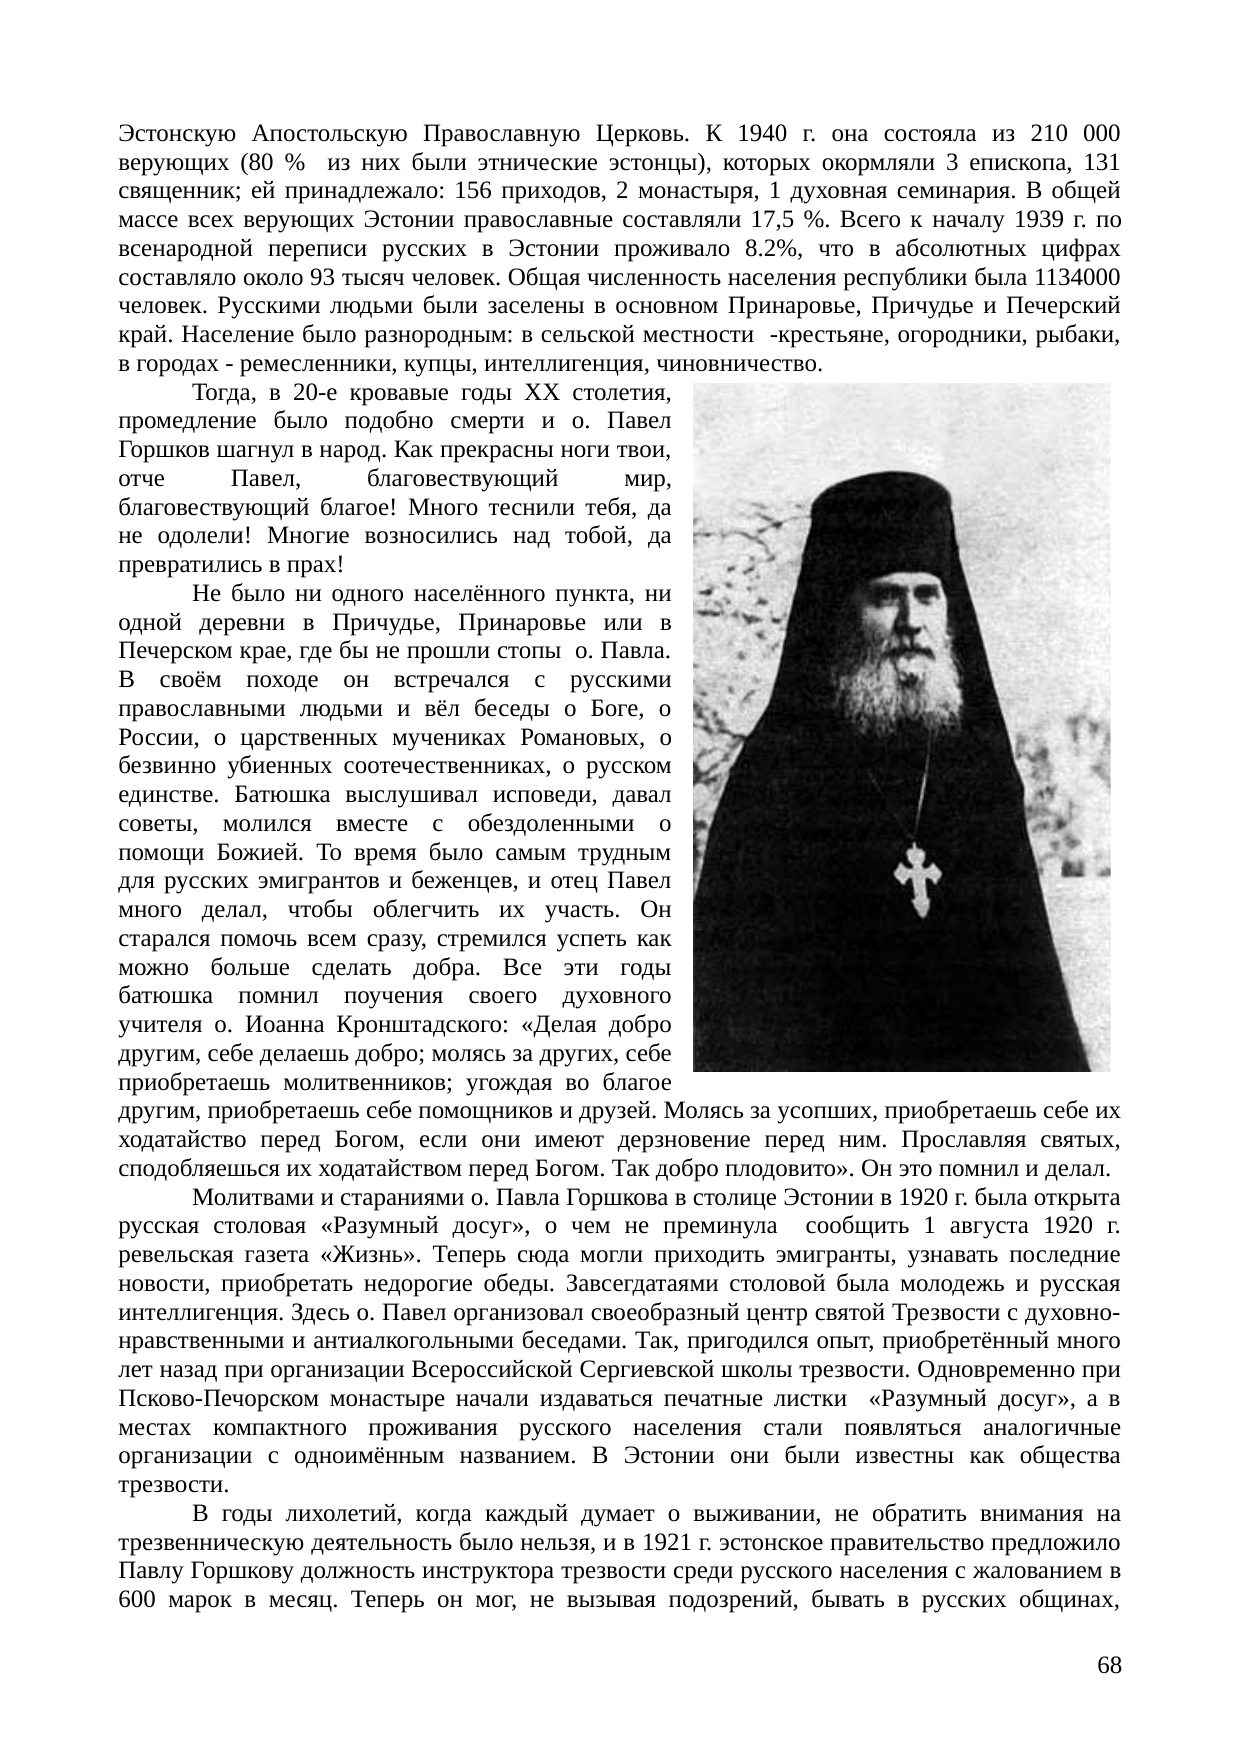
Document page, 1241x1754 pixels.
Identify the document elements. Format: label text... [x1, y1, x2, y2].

text В годы лихолетий, когда каждый думает о выживании, не обратить внимания на трезвенническую деятельность было нельзя, и в 1921 г. эстонское правительство предложило Павлу Горшкову должность инструктора трезвости среди русского населения с жалованием в 600 марок в месяц. Теперь он мог, не вызывая подозрений, бывать в русских общинах, [118, 1498, 1122, 1613]
text Не было ни одного населённого пункта, ни одной деревни в Причудье, Принаровье или в Печерском крае, где бы не прошли стопы о. Павла. В своём походе он встречался с русскими православными людьми и вёл беседы о Боге, о России, о царственных мучениках Романовых, о безвинно убиенных соотечественниках, о русском единстве. Батюшка выслушивал исповеди, давал советы, молился вместе с обездоленными о помощи Божией. То время было самым трудным для русских эмигрантов и беженцев, и отец Павел много делал, чтобы облегчить их участь. Он старался помочь всем сразу, стремился успеть как можно больше сделать добра. Все эти годы батюшка помнил поучения своего духовного учителя о. Иоанна Кронштадского: «Делая добро другим, себе делаешь добро; молясь за других, себе приобретаешь молитвенников; угождая во благое другим, приобретаешь себе помощников и друзей. Молясь за усопших, приобретаешь себе их ходатайство перед Богом, если они имеют дерзновение перед ним. Прославляя святых, сподобляешься их ходатайством перед Богом. Так добро плодовито». Он это помнил и делал. [118, 578, 1122, 1182]
text Тогда, в 20-е кровавые годы XX столетия, промедление было подобно смерти и о. Павел Горшков шагнул в народ. Как прекрасны ноги твои, отче Павел, благовествующий мир, благовествующий благое! Много теснили тебя, да не одолели! Многие возносились над тобой, да превратились в прах! [118, 377, 1122, 1073]
text Эстонскую Апостольскую Православную Церковь. К 1940 г. она состояла из 210 000 верующих (80 % из них были этнические эстонцы), которых окормляли 3 епископа, 131 священник; ей принадлежало: 156 приходов, 2 монастыря, 1 духовная семинария. В общей массе всех верующих Эстонии православные составляли 17,5 %. Всего к началу 1939 г. по всенародной переписи русских в Эстонии проживало 8.2%, что в абсолютных цифрах составляло около 93 тысяч человек. Общая численность населения республики была 1134000 человек. Русскими людьми были заселены в основном Принаровье, Причудье и Печерский край. Население было разнородным: в сельской местности -крестьяне, огородники, рыбаки, в городах - ремесленники, купцы, интеллигенция, чиновничество. [118, 118, 1122, 377]
text Молитвами и стараниями о. Павла Горшкова в столице Эстонии в 1920 г. была открыта русская столовая «Разумный досуг», о чем не преминула сообщить 1 августа 1920 г. ревельская газета «Жизнь». Теперь сюда могли приходить эмигранты, узнавать последние новости, приобретать недорогие обеды. Завсегдатаями столовой была молодежь и русская интеллигенция. Здесь о. Павел организовал своеобразный центр святой Трезвости с духовно-нравственными и антиалкогольными беседами. Так, пригодился опыт, приобретённый много лет назад при организации Всероссийской Сергиевской школы трезвости. Одновременно при Псково-Печорском монастыре начали издаваться печатные листки «Разумный досуг», а в местах компактного проживания русского населения стали появляться аналогичные организации с одноимённым названием. В Эстонии они были известны как общества трезвости. [118, 1182, 1122, 1498]
